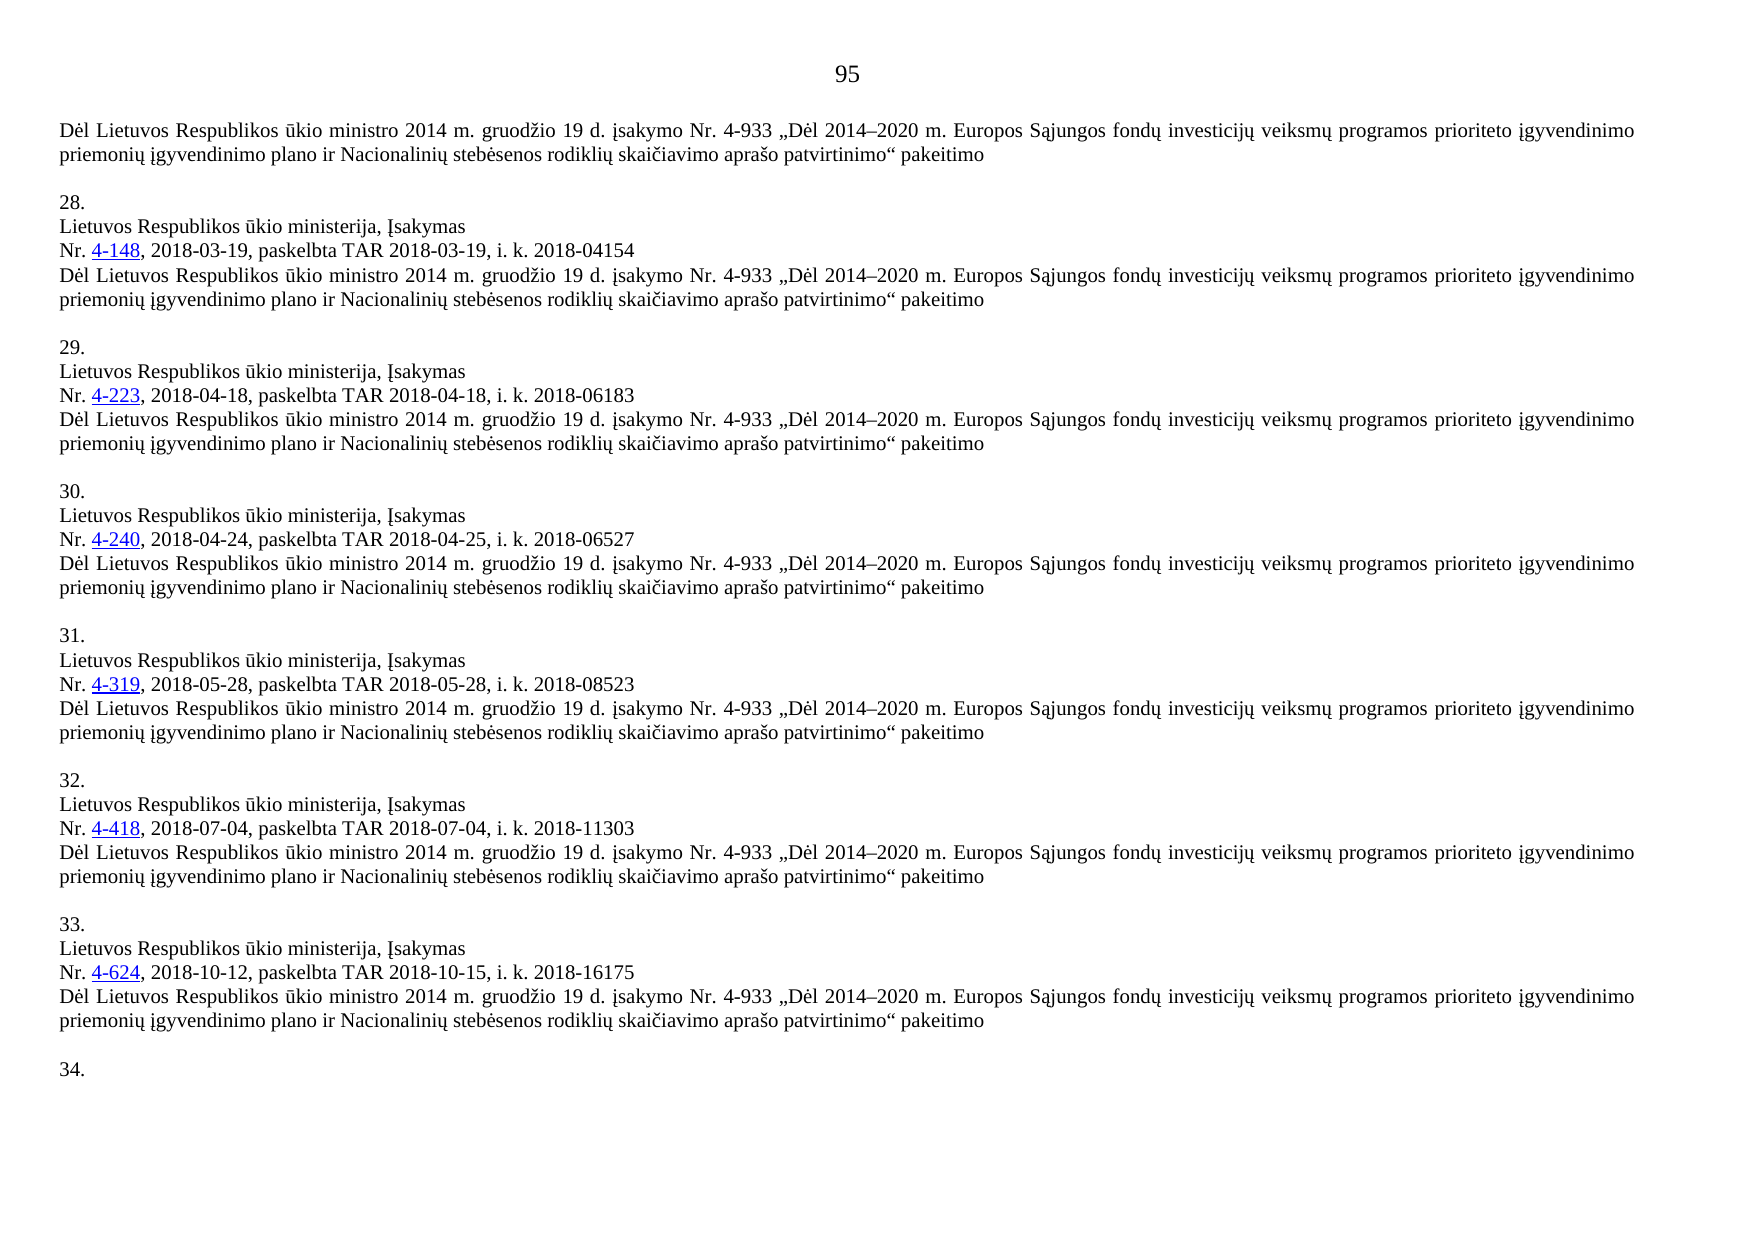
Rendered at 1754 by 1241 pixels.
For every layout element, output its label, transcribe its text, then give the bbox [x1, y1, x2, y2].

text 28. [59, 190, 1636, 214]
text 29. [59, 335, 1636, 359]
text Lietuvos Respublikos ūkio ministerija, Įsakymas [59, 359, 1636, 383]
text 32. [59, 768, 1636, 792]
text Lietuvos Respublikos ūkio ministerija, Įsakymas [59, 936, 1636, 960]
text 33. [59, 912, 1636, 936]
text Dėl Lietuvos Respublikos ūkio ministro 2014 m. gruodžio 19 d. įsakymo Nr. 4-933 „Dėl 2014–2020 m. Europos Sąjungos fondų investicijų veiksmų programos prioriteto įgyvendinimo priemonių įgyvendinimo plano ir Nacionalinių stebėsenos rodiklių skaičiavimo aprašo patvirtinimo“ pakeitimo [59, 984, 1636, 1032]
text 31. [59, 623, 1636, 647]
text 30. [59, 479, 1636, 503]
text Nr. 4-240, 2018-04-24, paskelbta TAR 2018-04-25, i. k. 2018-06527 [59, 527, 1636, 551]
text Lietuvos Respublikos ūkio ministerija, Įsakymas [59, 792, 1636, 816]
text 34. [59, 1057, 1636, 1081]
text Nr. 4-223, 2018-04-18, paskelbta TAR 2018-04-18, i. k. 2018-06183 [59, 383, 1636, 407]
text Nr. 4-148, 2018-03-19, paskelbta TAR 2018-03-19, i. k. 2018-04154 [59, 238, 1636, 262]
text Nr. 4-624, 2018-10-12, paskelbta TAR 2018-10-15, i. k. 2018-16175 [59, 960, 1636, 984]
text Dėl Lietuvos Respublikos ūkio ministro 2014 m. gruodžio 19 d. įsakymo Nr. 4-933 „Dėl 2014–2020 m. Europos Sąjungos fondų investicijų veiksmų programos prioriteto įgyvendinimo priemonių įgyvendinimo plano ir Nacionalinių stebėsenos rodiklių skaičiavimo aprašo patvirtinimo“ pakeitimo [59, 407, 1636, 455]
text Dėl Lietuvos Respublikos ūkio ministro 2014 m. gruodžio 19 d. įsakymo Nr. 4-933 „Dėl 2014–2020 m. Europos Sąjungos fondų investicijų veiksmų programos prioriteto įgyvendinimo priemonių įgyvendinimo plano ir Nacionalinių stebėsenos rodiklių skaičiavimo aprašo patvirtinimo“ pakeitimo [59, 118, 1636, 166]
text Dėl Lietuvos Respublikos ūkio ministro 2014 m. gruodžio 19 d. įsakymo Nr. 4-933 „Dėl 2014–2020 m. Europos Sąjungos fondų investicijų veiksmų programos prioriteto įgyvendinimo priemonių įgyvendinimo plano ir Nacionalinių stebėsenos rodiklių skaičiavimo aprašo patvirtinimo“ pakeitimo [59, 551, 1636, 599]
text Lietuvos Respublikos ūkio ministerija, Įsakymas [59, 503, 1636, 527]
text Dėl Lietuvos Respublikos ūkio ministro 2014 m. gruodžio 19 d. įsakymo Nr. 4-933 „Dėl 2014–2020 m. Europos Sąjungos fondų investicijų veiksmų programos prioriteto įgyvendinimo priemonių įgyvendinimo plano ir Nacionalinių stebėsenos rodiklių skaičiavimo aprašo patvirtinimo“ pakeitimo [59, 840, 1636, 888]
text Nr. 4-418, 2018-07-04, paskelbta TAR 2018-07-04, i. k. 2018-11303 [59, 816, 1636, 840]
text Dėl Lietuvos Respublikos ūkio ministro 2014 m. gruodžio 19 d. įsakymo Nr. 4-933 „Dėl 2014–2020 m. Europos Sąjungos fondų investicijų veiksmų programos prioriteto įgyvendinimo priemonių įgyvendinimo plano ir Nacionalinių stebėsenos rodiklių skaičiavimo aprašo patvirtinimo“ pakeitimo [59, 696, 1636, 744]
text Nr. 4-319, 2018-05-28, paskelbta TAR 2018-05-28, i. k. 2018-08523 [59, 672, 1636, 696]
text Dėl Lietuvos Respublikos ūkio ministro 2014 m. gruodžio 19 d. įsakymo Nr. 4-933 „Dėl 2014–2020 m. Europos Sąjungos fondų investicijų veiksmų programos prioriteto įgyvendinimo priemonių įgyvendinimo plano ir Nacionalinių stebėsenos rodiklių skaičiavimo aprašo patvirtinimo“ pakeitimo [59, 262, 1636, 311]
text Lietuvos Respublikos ūkio ministerija, Įsakymas [59, 647, 1636, 672]
text Lietuvos Respublikos ūkio ministerija, Įsakymas [59, 214, 1636, 238]
